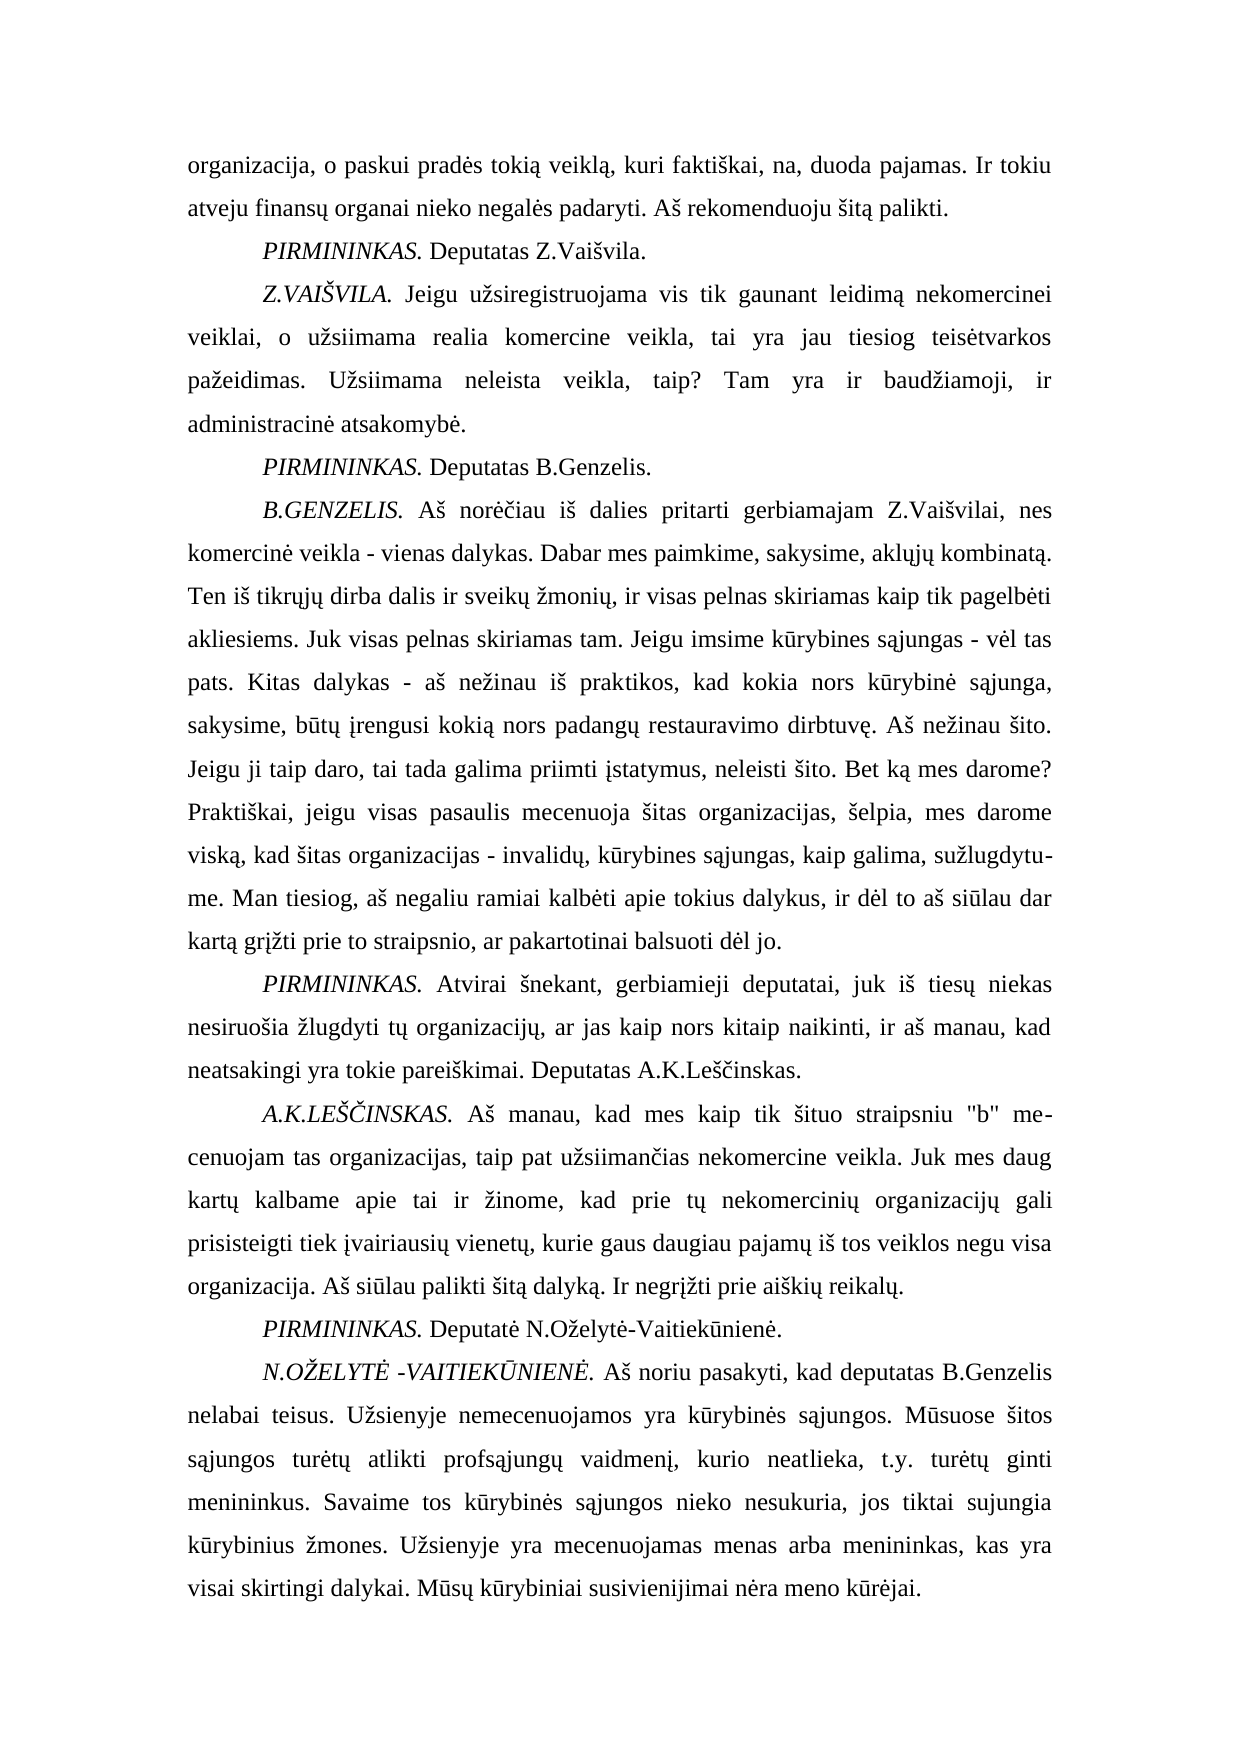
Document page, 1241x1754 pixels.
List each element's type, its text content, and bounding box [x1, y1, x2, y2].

text PIRMININKAS. Deputatė N.Oželytė-Vaitiekūnienė. [187, 1314, 1053, 1343]
text organizacija, o paskui pradės tokią veiklą, kuri faktiškai, na, duoda pajamas. Ir tokiu atveju finansų orga­nai nieko negalės padaryti. Aš rekomenduoju šitą palikti. [187, 150, 1053, 222]
text A.K.LEŠČINSKAS. Aš manau, kad mes kaip tik šituo straipsniu "b" me­cenuojam tas organizacijas, taip pat užsiimančias nekomercine veikla. Juk mes daug kartų kalbame apie tai ir žinome, kad prie tų nekomercinių orga­nizacijų gali prisisteigti tiek įvairiausių vienetų, kurie gaus daugiau pajamų iš tos veiklos negu visa organizacija. Aš siūlau palikti šitą dalyką. Ir negrįžti prie aiškių reikalų. [187, 1099, 1053, 1300]
text B.GENZELIS. Aš norėčiau iš dalies pritarti gerbiamajam Z.Vaišvilai, nes komercinė veikla - vienas dalykas. Dabar mes paimkime, sakysime, aklųjų kombinatą. Ten iš tikrųjų dirba dalis ir sveikų žmonių, ir visas pelnas skiriamas kaip tik pagelbėti akliesiems. Juk visas pelnas skiriamas tam. Jeigu imsime kūrybines sąjungas - vėl tas pats. Kitas dalykas - aš nežinau iš prak­tikos, kad kokia nors kūrybinė sąjunga, sakysime, būtų įrengusi kokią nors padangų restauravimo dirbtuvę. Aš nežinau šito. Jeigu ji taip daro, tai tada galima priimti įstatymus, neleisti šito. Bet ką mes darome? Praktiškai, jeigu visas pasaulis mecenuoja šitas organizacijas, šelpia, mes darome viską, kad šitas organizacijas - invalidų, kūrybines sąjungas, kaip galima, sužlugdytu­me. Man tiesiog, aš negaliu ramiai kalbėti apie tokius dalykus, ir dėl to aš siūlau dar kartą grįžti prie to straipsnio, ar pakartotinai balsuoti dėl jo. [187, 495, 1053, 955]
text Z.VAIŠVILA. Jeigu užsiregistruojama vis tik gaunant leidimą nekomercinei veiklai, o užsiimama realia komercine veikla, tai yra jau tiesiog teisėtvarkos pažeidimas. Užsiimama neleista veikla, taip? Tam yra ir baudžiamoji, ir administracinė atsakomybė. [187, 279, 1053, 437]
text N.OŽELYTĖ -VAITIEKŪNIENĖ. Aš noriu pasakyti, kad deputatas B.Genzelis nelabai teisus. Užsienyje nemecenuojamos yra kūrybinės sąjun­gos. Mūsuose šitos sąjungos turėtų atlikti profsąjungų vaidmenį, kurio neat­lieka, t.y. turėtų ginti menininkus. Savaime tos kūrybinės sąjungos nieko nesukuria, jos tiktai sujungia kūrybinius žmones. Užsienyje yra mecenuojamas menas arba menininkas, kas yra visai skirtingi dalykai. Mūsų kūrybiniai susivienijimai nėra meno kūrėjai. [187, 1357, 1053, 1602]
text PIRMININKAS. Atvirai šnekant, gerbiamieji deputatai, juk iš tiesų niekas nesiruošia žlugdyti tų organizacijų, ar jas kaip nors kitaip naikinti, ir aš manau, kad neatsakingi yra tokie pareiškimai. Deputatas A.K.Leščinskas. [187, 969, 1053, 1084]
text PIRMININKAS. Deputatas Z.Vaišvila. [187, 236, 1053, 265]
text PIRMININKAS. Deputatas B.Genzelis. [187, 452, 1053, 481]
